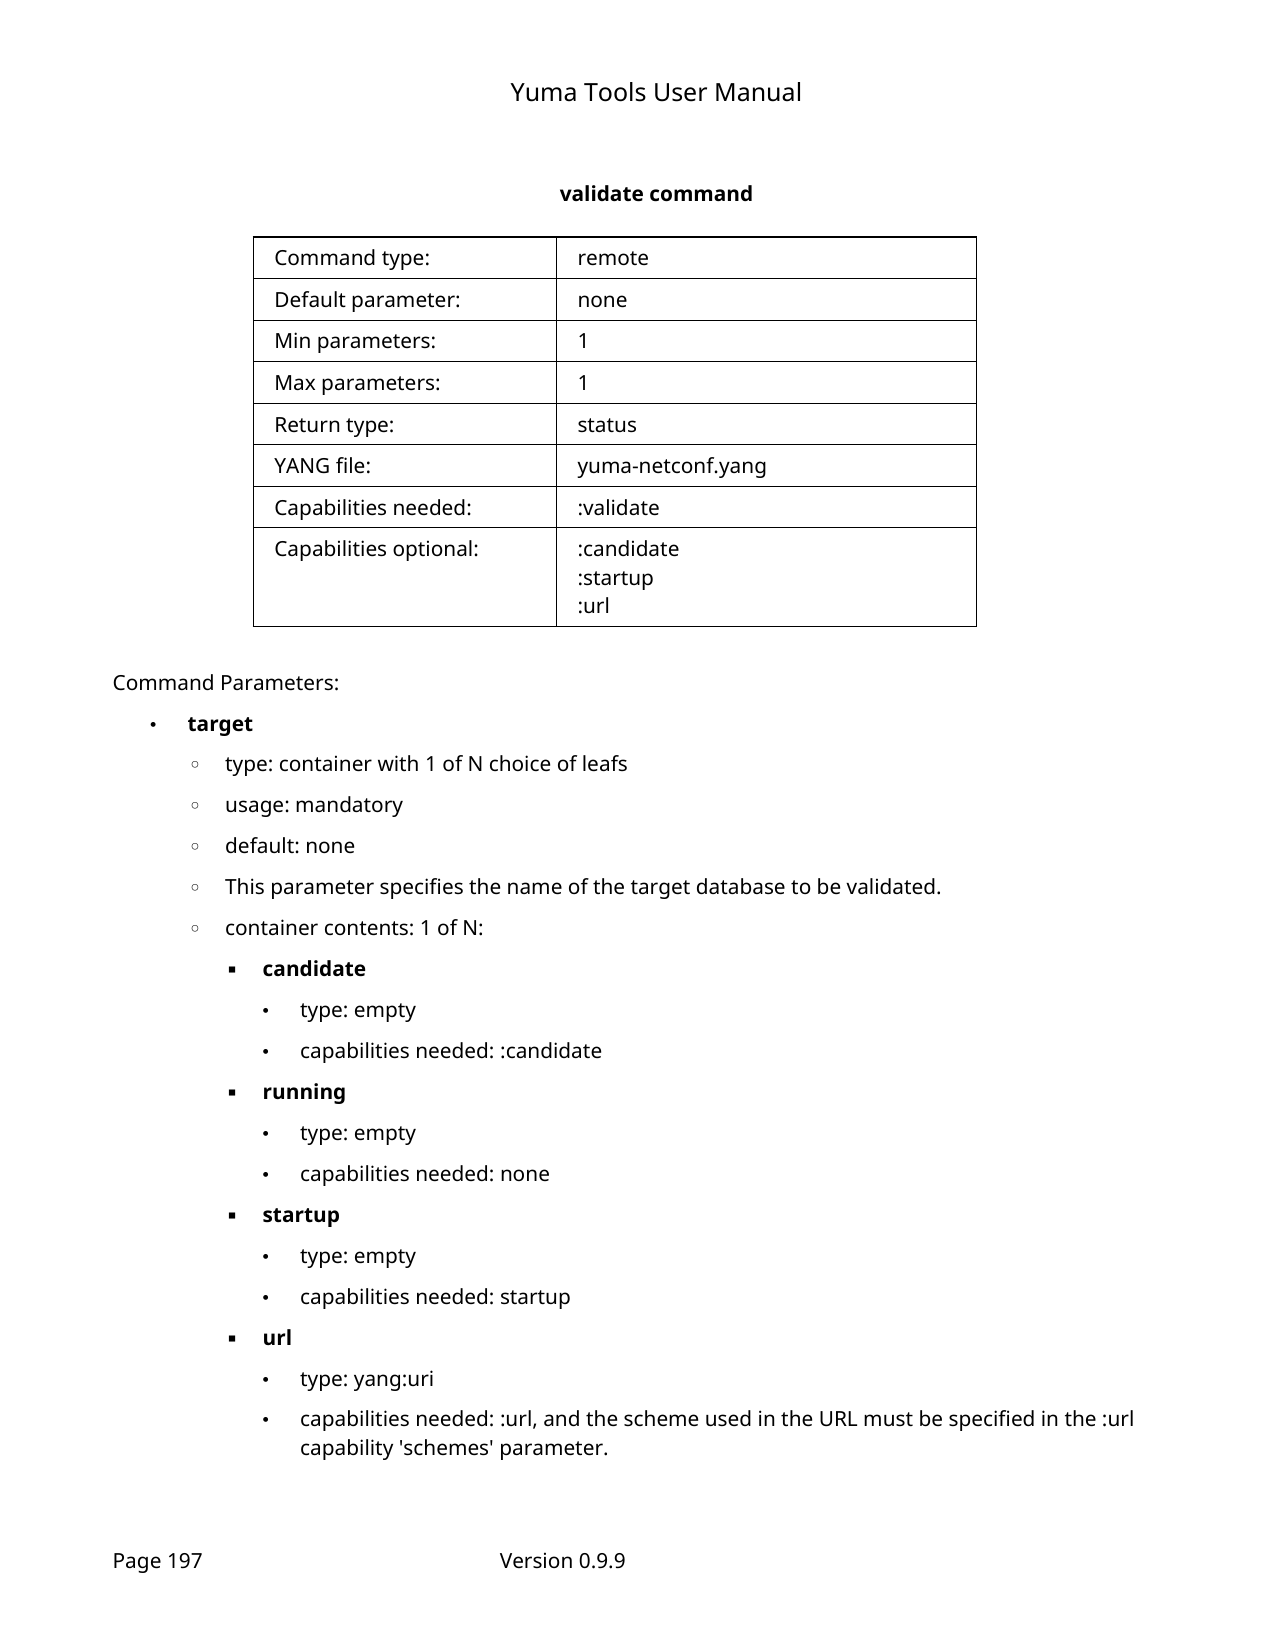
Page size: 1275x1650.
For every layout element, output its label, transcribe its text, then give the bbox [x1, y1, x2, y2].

list target [150, 709, 1200, 737]
list capabilities needed: :url, and the scheme used in the URL must be specified in the :url capability 'schemes' parameter. [262, 1404, 1200, 1461]
list capabilities needed: none [262, 1159, 1200, 1187]
table_cell Min parameters: [254, 321, 556, 361]
list candidate [225, 954, 1200, 983]
table_cell Default parameter: [254, 279, 556, 319]
list This parameter specifies the name of the target database to be validated. [187, 872, 1200, 901]
text Command Parameters: [112, 668, 1200, 696]
table_cell YANG file: [254, 445, 556, 486]
list startup [225, 1200, 1200, 1228]
list container contents: 1 of N: [187, 913, 1200, 942]
table_cell 1 [557, 321, 976, 361]
table_header remote [557, 238, 976, 278]
table_cell :validate [557, 487, 976, 527]
table_cell :candidate :startup :url [557, 528, 976, 626]
table_cell none [557, 279, 976, 319]
list type: empty [262, 1118, 1200, 1146]
table_cell Return type: [254, 404, 556, 444]
list default: none [187, 831, 1200, 860]
list running [225, 1077, 1200, 1106]
table_cell 1 [557, 362, 976, 403]
list usage: mandatory [187, 791, 1200, 819]
list type: container with 1 of N choice of leafs [187, 749, 1200, 778]
list type: yang:uri [262, 1364, 1200, 1392]
table_cell yuma-netconf.yang [557, 445, 976, 486]
list capabilities needed: :candidate [262, 1036, 1200, 1064]
subtitle validate command [127, 179, 1185, 208]
list url [225, 1323, 1200, 1351]
table_cell Capabilities needed: [254, 487, 556, 527]
table_cell Capabilities optional: [254, 528, 556, 626]
table_cell status [557, 404, 976, 444]
list type: empty [262, 995, 1200, 1024]
list type: empty [262, 1241, 1200, 1269]
table_cell Max parameters: [254, 362, 556, 403]
table_header Command type: [254, 238, 556, 278]
list capabilities needed: startup [262, 1282, 1200, 1310]
